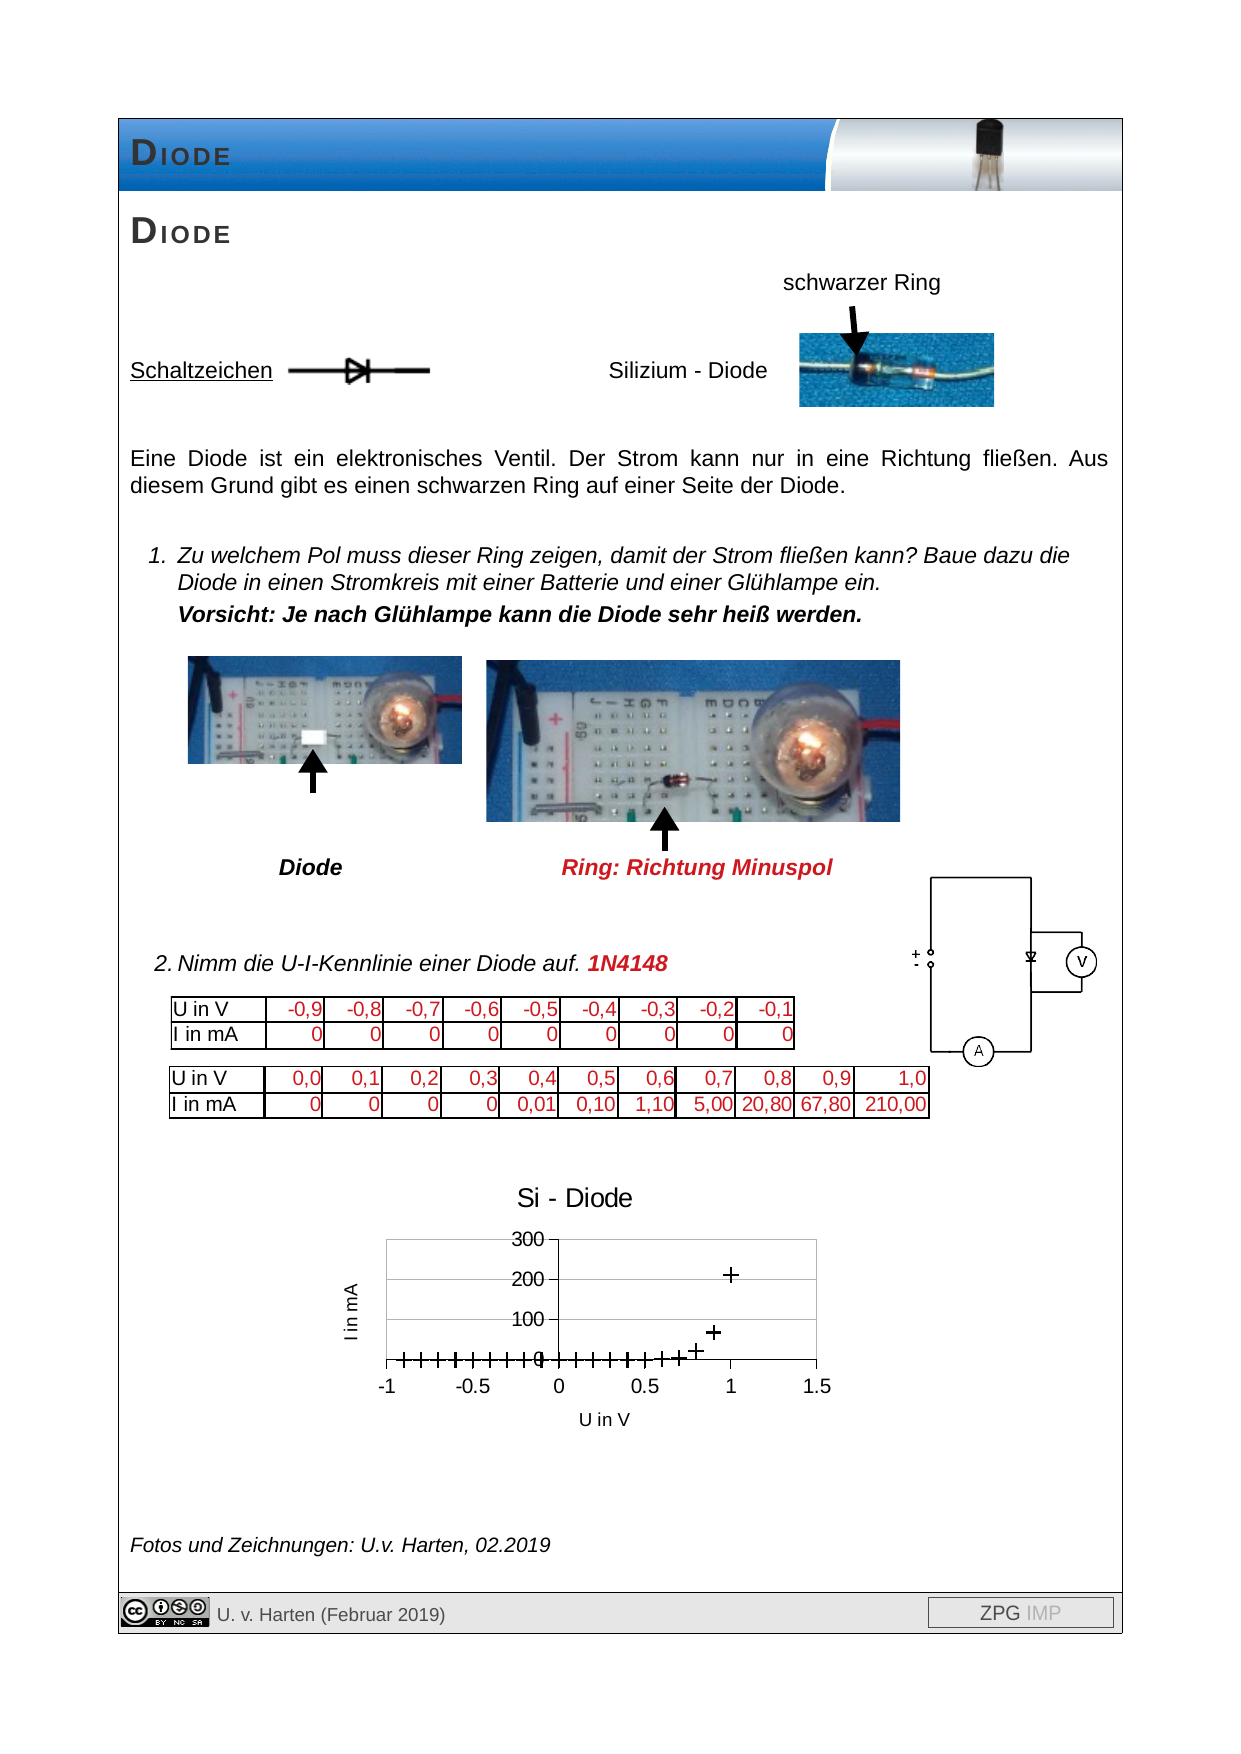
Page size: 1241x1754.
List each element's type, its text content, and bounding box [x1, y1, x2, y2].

text Fotos und Zeichnungen: U.v. Harten, 02.2019 [130, 1533, 1110, 1557]
picture [187, 656, 462, 764]
list Zu welchem Pol muss dieser Ring zeigen, damit der Strom fließen kann? Baue dazu die Diode in einen Stromkreis mit einer Batterie und einer Glühlampe ein. [142, 542, 1122, 595]
text Schaltzeichen [130, 357, 285, 384]
text Diode [124, 208, 1122, 251]
picture [981, 333, 995, 342]
picture [285, 355, 432, 385]
text [995, 357, 1110, 384]
picture [957, 335, 975, 347]
picture [926, 398, 944, 407]
picture [920, 333, 937, 341]
text Eine Diode ist ein elektronisches Ventil. Der Strom kann nur in eine Richtung fließen. Aus diesem Grund gibt es einen schwarzen Ring auf einer Seite der Diode. [130, 445, 1110, 524]
picture [841, 347, 848, 356]
picture [939, 351, 946, 360]
picture [872, 342, 879, 351]
text Diode Ring: Richtung Minuspol [119, 853, 1092, 880]
picture [956, 354, 970, 359]
picture [119, 119, 1122, 191]
picture [486, 660, 901, 822]
list Nimm die U-I-Kennlinie einer Diode auf. 1N4148 [148, 950, 905, 977]
text Silizium - Diode [432, 357, 799, 384]
picture [977, 346, 988, 355]
list Vorsicht: Je nach Glühlampe kann die Diode sehr heiß werden. [148, 601, 1092, 627]
picture [799, 395, 806, 403]
picture [866, 337, 873, 343]
picture [905, 876, 1097, 1067]
text schwarzer Ring [119, 269, 1110, 296]
picture [120, 1597, 210, 1627]
picture [799, 349, 995, 403]
